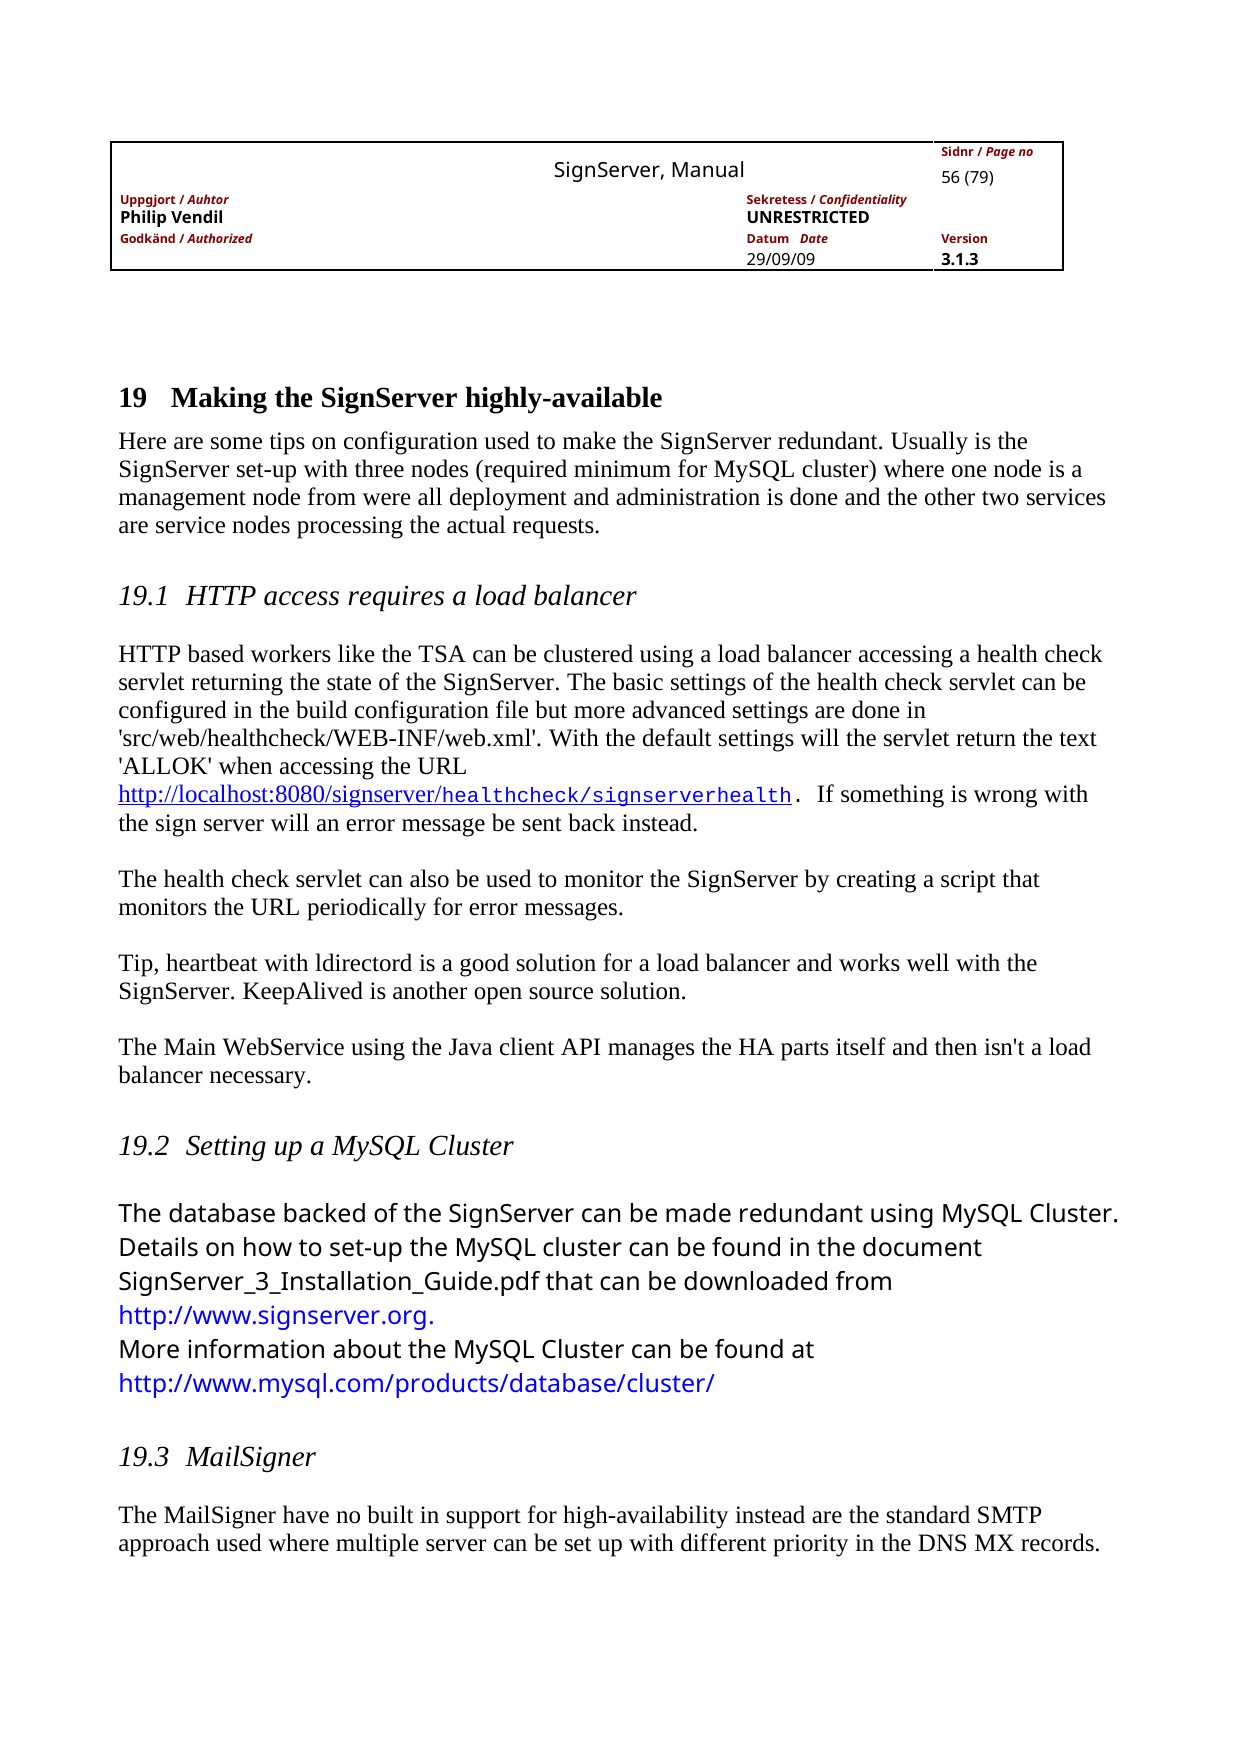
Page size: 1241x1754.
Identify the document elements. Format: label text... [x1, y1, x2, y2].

text The health check servlet can also be used to monitor the SignServer by creating a script that monitors the URL periodically for error messages. [118, 865, 1122, 921]
text Here are some tips on configuration used to make the SignServer redundant. Usually is the SignServer set-up with three nodes (required minimum for MySQL cluster) where one node is a management node from were all deployment and administration is done and the other two services are service nodes processing the actual requests. [118, 427, 1122, 539]
text The MailSigner have no built in support for high-availability instead are the standard SMTP approach used where multiple server can be set up with different priority in the DNS MX records. [118, 1501, 1122, 1557]
subtitle MailSigner [118, 1441, 1122, 1473]
text The Main WebService using the Java client API manages the HA parts itself and then isn't a load balancer necessary. [118, 1033, 1122, 1089]
text More information about the MySQL Cluster can be found at [118, 1332, 1122, 1366]
subtitle HTTP access requires a load balancer [118, 579, 1122, 612]
subtitle Making the SignServer highly-available [118, 382, 1122, 414]
text HTTP based workers like the TSA can be clustered using a load balancer accessing a health check servlet returning the state of the SignServer. The basic settings of the health check servlet can be configured in the build configuration file but more advanced settings are done in 'src/web/healthcheck/WEB-INF/web.xml'. With the default settings will the servlet return the text 'ALLOK' when accessing the URL http://localhost:8080/signserver/healthcheck/signserverhealth. If something is wrong with the sign server will an error message be sent back instead. [118, 640, 1122, 837]
text The database backed of the SignServer can be made redundant using MySQL Cluster. Details on how to set-up the MySQL cluster can be found in the document SignServer_3_Installation_Guide.pdf that can be downloaded from http://www.signserver.org. [118, 1196, 1122, 1332]
subtitle Setting up a MySQL Cluster [118, 1130, 1122, 1162]
text http://www.mysql.com/products/database/cluster/ [118, 1366, 1122, 1400]
text Tip, heartbeat with ldirectord is a good solution for a load balancer and works well with the SignServer. KeepAlived is another open source solution. [118, 949, 1122, 1005]
